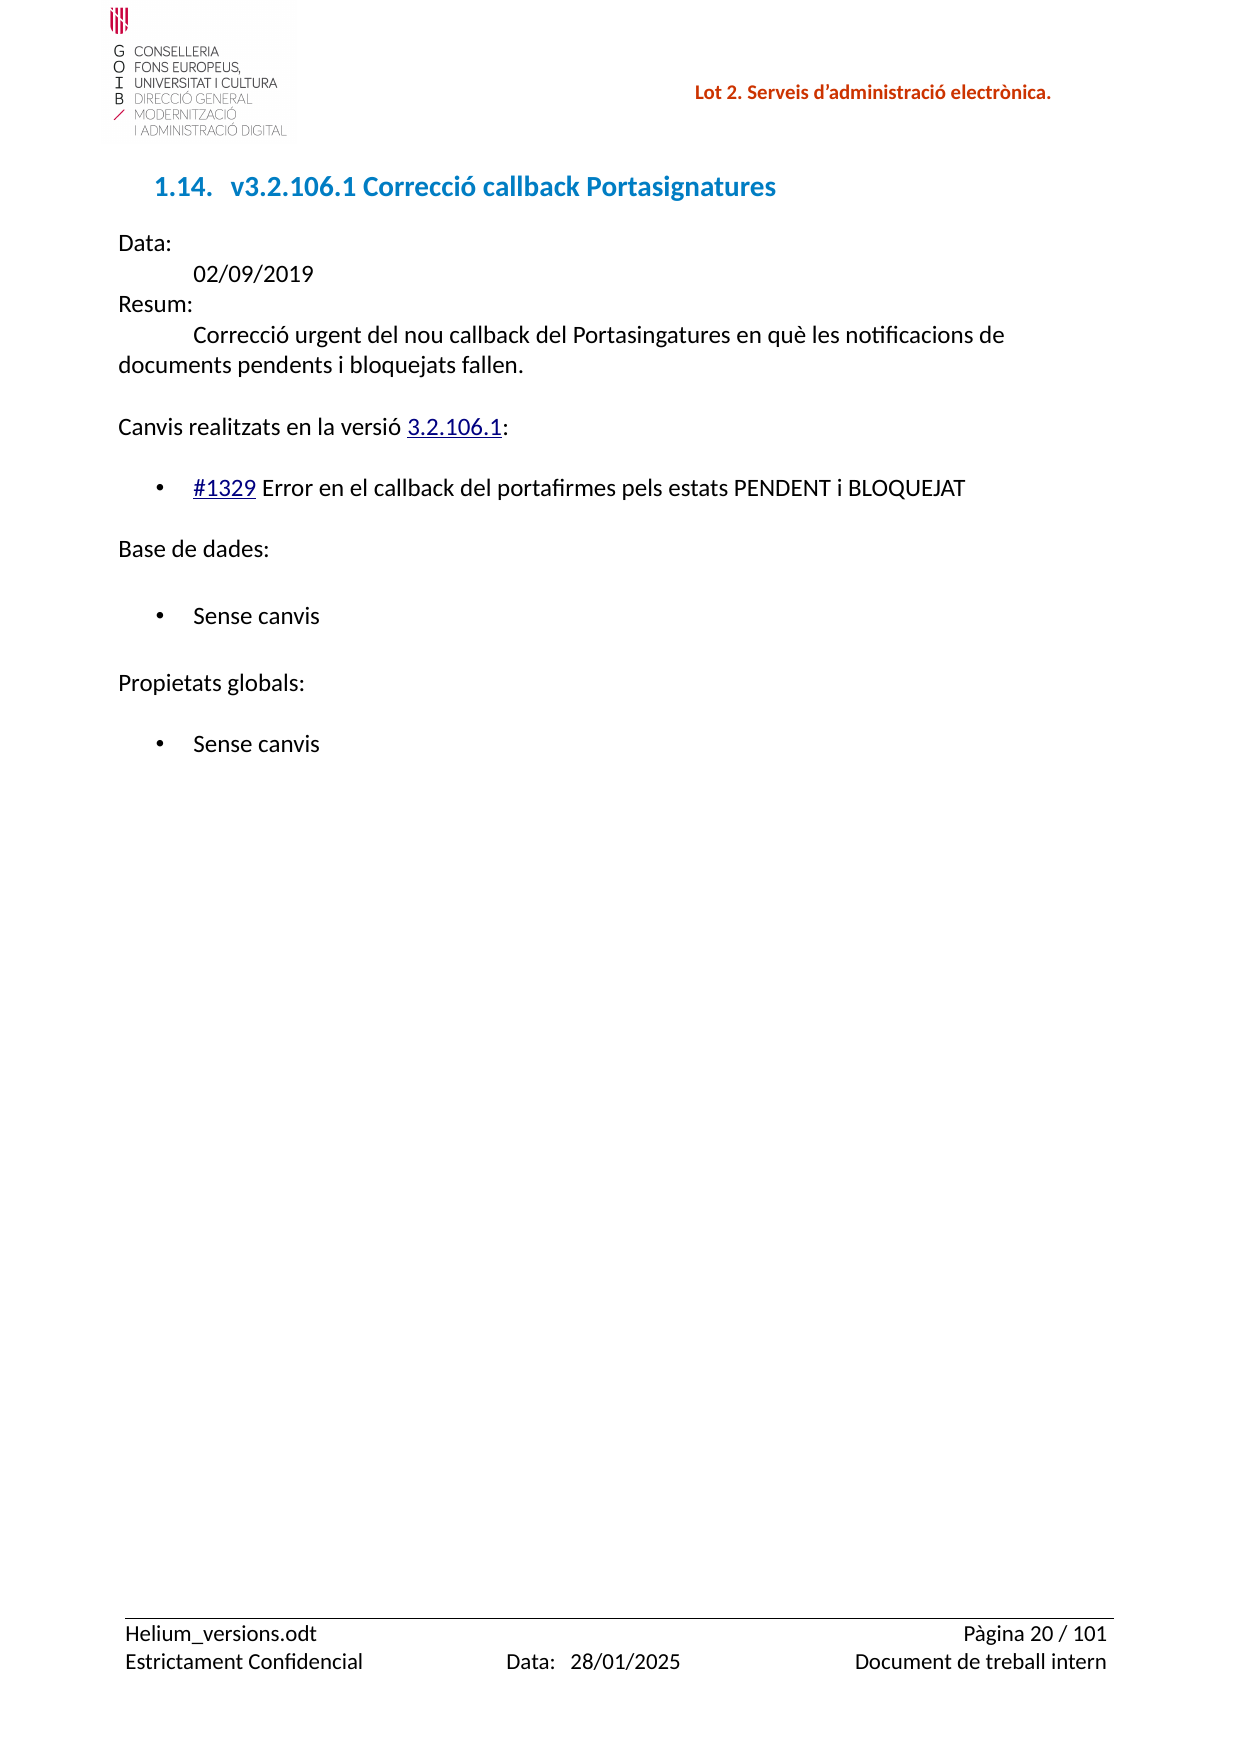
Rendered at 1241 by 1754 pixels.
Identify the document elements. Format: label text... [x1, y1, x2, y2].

text Correcció urgent del nou callback del Portasingatures en què les notificacions de documents pendents i bloquejats fallen. [118, 319, 1122, 380]
list Sense canvis [156, 600, 1122, 630]
list #1329 Error en el callback del portafirmes pels estats PENDENT i BLOQUEJAT [156, 472, 1122, 502]
text Propietats globals: [118, 667, 1122, 697]
picture [100, 0, 297, 144]
list Sense canvis [156, 728, 1122, 758]
text 02/09/2019 [118, 258, 1122, 289]
text Canvis realitzats en la versió 3.2.106.1: [118, 411, 1122, 441]
text Base de dades: [118, 533, 1122, 563]
subtitle v3.2.106.1 Correcció callback Portasignatures [153, 168, 1122, 204]
text Data: [118, 228, 1122, 258]
text Resum: [118, 289, 1122, 319]
